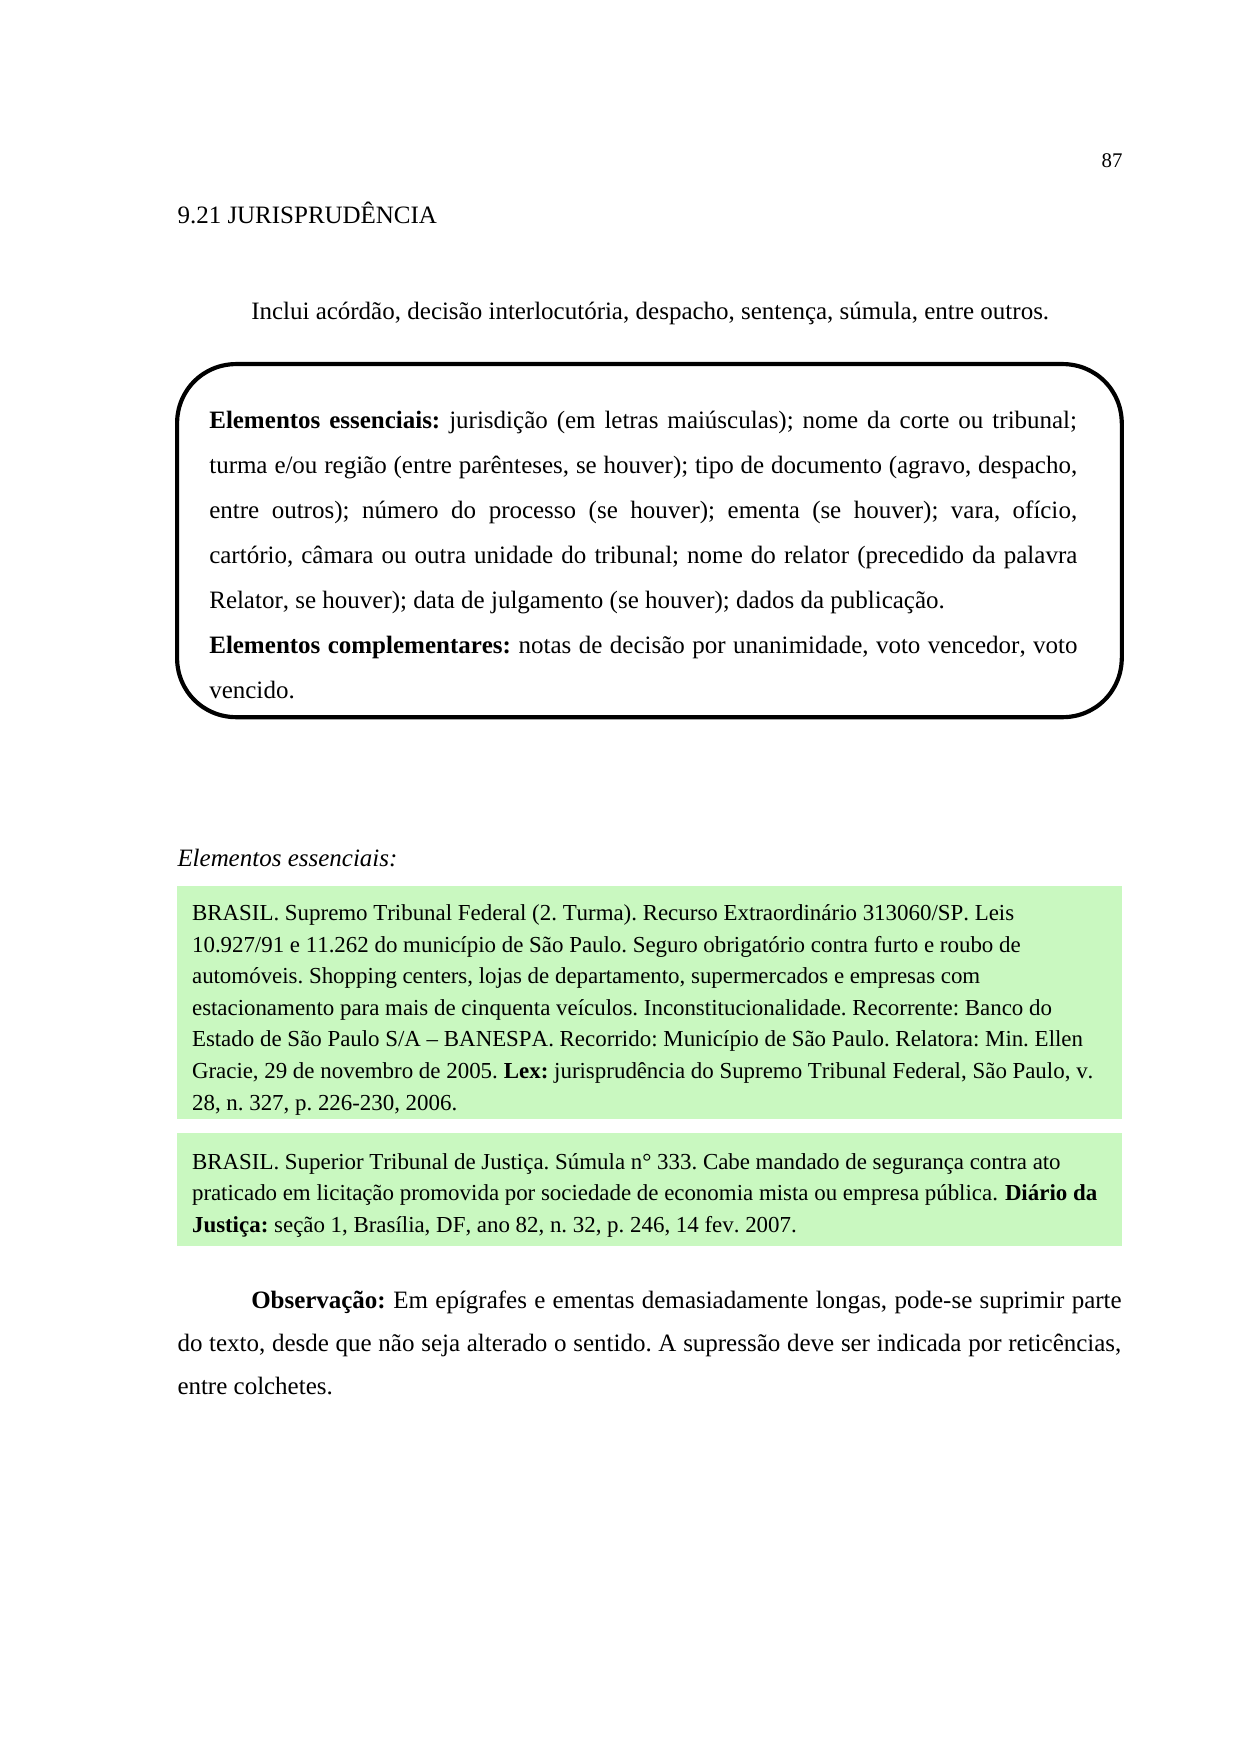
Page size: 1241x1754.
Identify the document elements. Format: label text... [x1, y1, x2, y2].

text Elementos essenciais: [177, 843, 1122, 872]
text Inclui acórdão, decisão interlocutória, despacho, sentença, súmula, entre outros. [177, 296, 1122, 325]
subtitle Jurisprudência [177, 200, 1122, 228]
text Observação: Em epígrafes e ementas demasiadamente longas, pode-se suprimir parte do texto, desde que não seja alterado o sentido. A supressão deve ser indicada por reticências, entre colchetes. [177, 1285, 1122, 1400]
